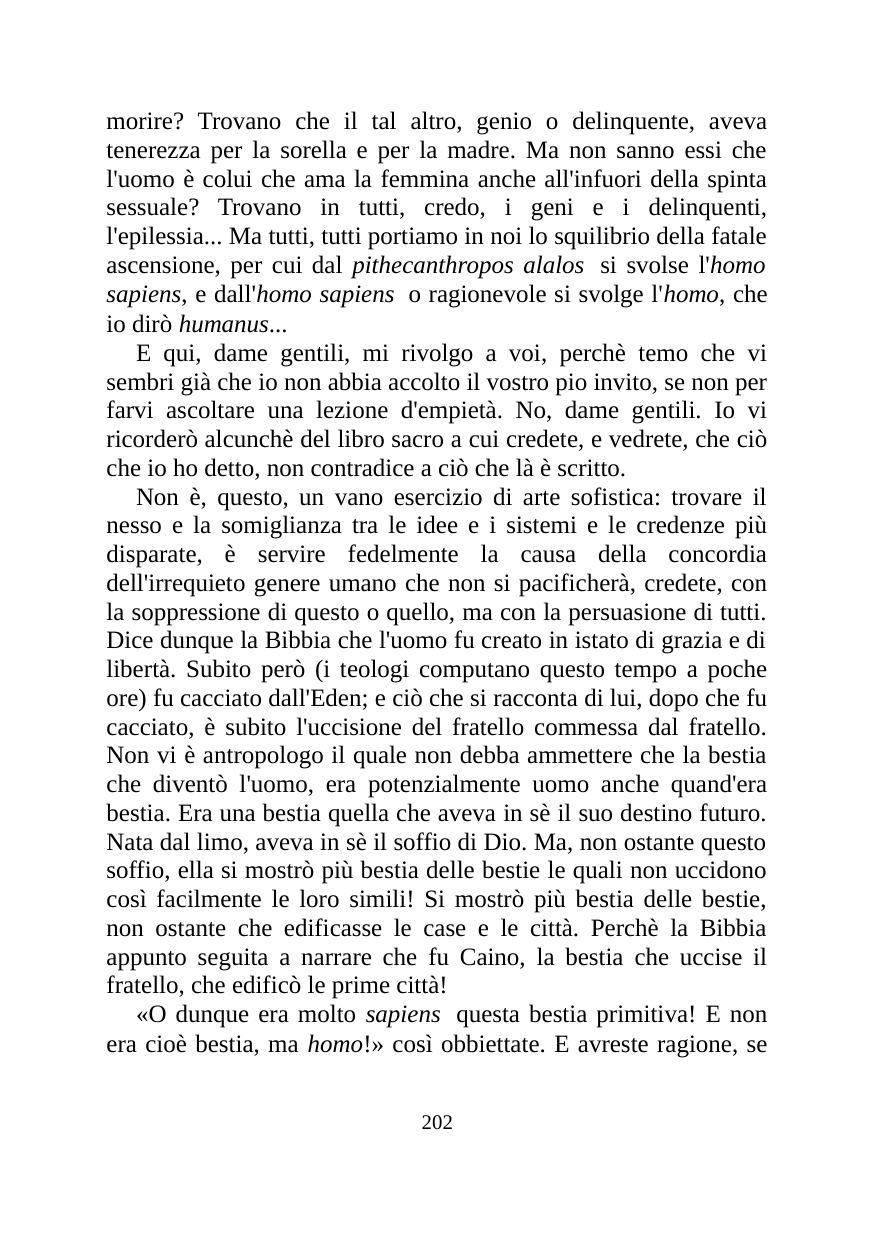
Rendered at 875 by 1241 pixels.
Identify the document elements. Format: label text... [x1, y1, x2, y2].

text Non è, questo, un vano esercizio di arte sofistica: trovare il nesso e la somiglianza tra le idee e i sistemi e le credenze più disparate, è servire fedelmente la causa della concordia dell'irrequieto genere umano che non si pacificherà, credete, con la soppressione di questo o quello, ma con la persuasione di tutti. Dice dunque la Bibbia che l'uomo fu creato in istato di grazia e di libertà. Subito però (i teologi computano questo tempo a poche ore) fu cacciato dall'Eden; e ciò che si racconta di lui, dopo che fu cacciato, è subito l'uccisione del fratello commessa dal fratello. Non vi è antropologo il quale non debba ammettere che la bestia che diventò l'uomo, era potenzialmente uomo anche quand'era bestia. Era una bestia quella che aveva in sè il suo destino futuro. Nata dal limo, aveva in sè il soffio di Dio. Ma, non ostante questo soffio, ella si mostrò più bestia delle bestie le quali non uccidono così facilmente le loro simili! Si mostrò più bestia delle bestie, non ostante che edificasse le case e le città. Perchè la Bibbia appunto seguita a narrare che fu Caino, la bestia che uccise il fratello, che edificò le prime città! [106, 482, 768, 999]
text E qui, dame gentili, mi rivolgo a voi, perchè temo che vi sembri già che io non abbia accolto il vostro pio invito, se non per farvi ascoltare una lezione d'empietà. No, dame gentili. Io vi ricorderò alcunchè del libro sacro a cui credete, e vedrete, che ciò che io ho detto, non contradice a ciò che là è scritto. [106, 338, 768, 482]
text «O dunque era molto sapiens questa bestia primitiva! E non era cioè bestia, ma homo!» così obbiettate. E avreste ragione, se [106, 999, 768, 1057]
text morire? Trovano che il tal altro, genio o delinquente, aveva tenerezza per la sorella e per la madre. Ma non sanno essi che l'uomo è colui che ama la femmina anche all'infuori della spinta sessuale? Trovano in tutti, credo, i geni e i delinquenti, l'epilessia... Ma tutti, tutti portiamo in noi lo squilibrio della fatale ascensione, per cui dal pithecanthropos alalos si svolse l'homo sapiens, e dall'homo sapiens o ragionevole si svolge l'homo, che io dirò humanus... [106, 106, 768, 338]
